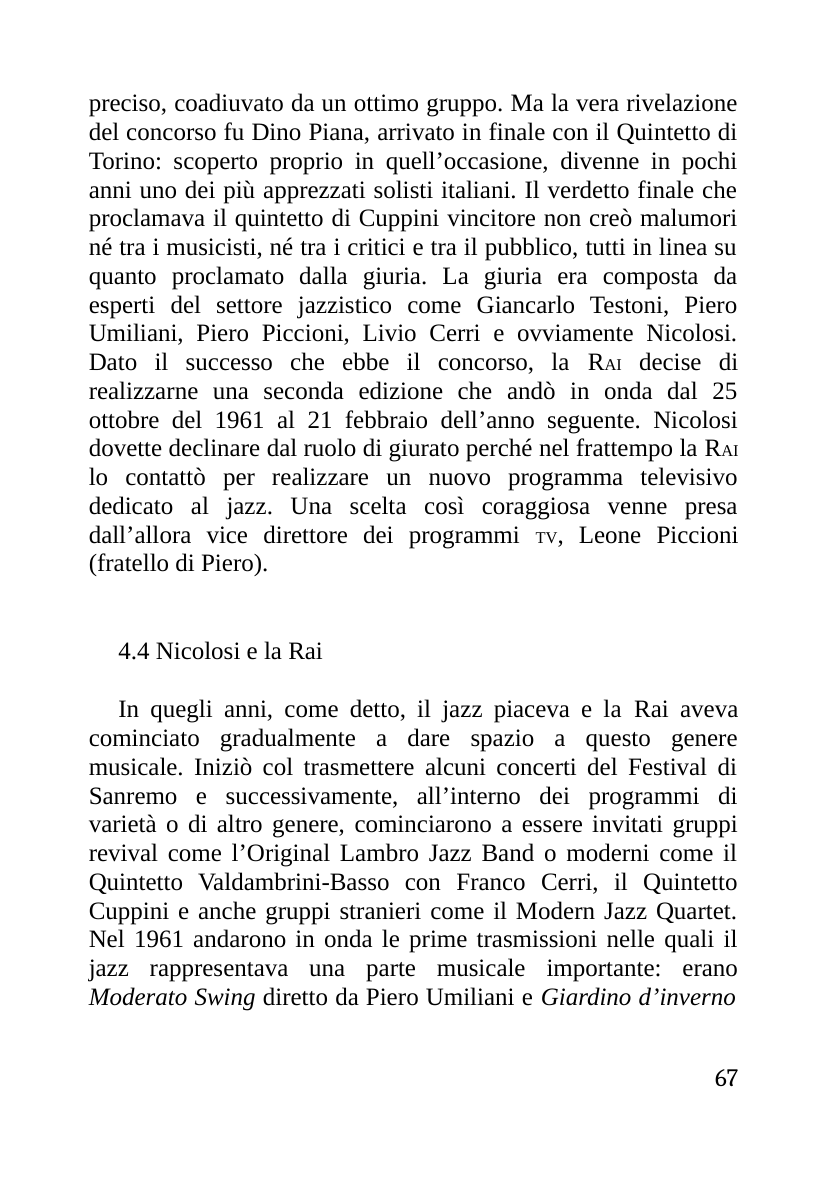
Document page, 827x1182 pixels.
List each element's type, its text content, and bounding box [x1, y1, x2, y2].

text preciso, coadiuvato da un ottimo gruppo. Ma la vera rivelazione del concorso fu Dino Piana, arrivato in finale con il Quintetto di Torino: scoperto proprio in quell’occasione, divenne in pochi anni uno dei più apprezzati solisti italiani. Il verdetto finale che proclamava il quintetto di Cuppini vincitore non creò malumori né tra i musicisti, né tra i critici e tra il pubblico, tutti in linea su quanto proclamato dalla giuria. La giuria era composta da esperti del settore jazzistico come Giancarlo Testoni, Piero Umiliani, Piero Piccioni, Livio Cerri e ovviamente Nicolosi. Dato il successo che ebbe il concorso, la Rai decise di realizzarne una seconda edizione che andò in onda dal 25 ottobre del 1961 al 21 febbraio dell’anno seguente. Nicolosi dovette declinare dal ruolo di giurato perché nel frattempo la Rai lo contattò per realizzare un nuovo programma televisivo dedicato al jazz. Una scelta così coraggiosa venne presa dall’allora vice direttore dei programmi tv, Leone Piccioni (fratello di Piero). [88, 88, 738, 577]
text In quegli anni, come detto, il jazz piaceva e la Rai aveva cominciato gradualmente a dare spazio a questo genere musicale. Iniziò col trasmettere alcuni concerti del Festival di Sanremo e successivamente, all’interno dei programmi di varietà o di altro genere, cominciarono a essere invitati gruppi revival come l’Original Lambro Jazz Band o moderni come il Quintetto Valdambrini-Basso con Franco Cerri, il Quintetto Cuppini e anche gruppi stranieri come il Modern Jazz Quartet. Nel 1961 andarono in onda le prime trasmissioni nelle quali il jazz rappresentava una parte musicale importante: erano Moderato Swing diretto da Piero Umiliani e Giardino d’inverno [88, 694, 738, 1011]
text 4.4 Nicolosi e la Rai [88, 636, 738, 665]
